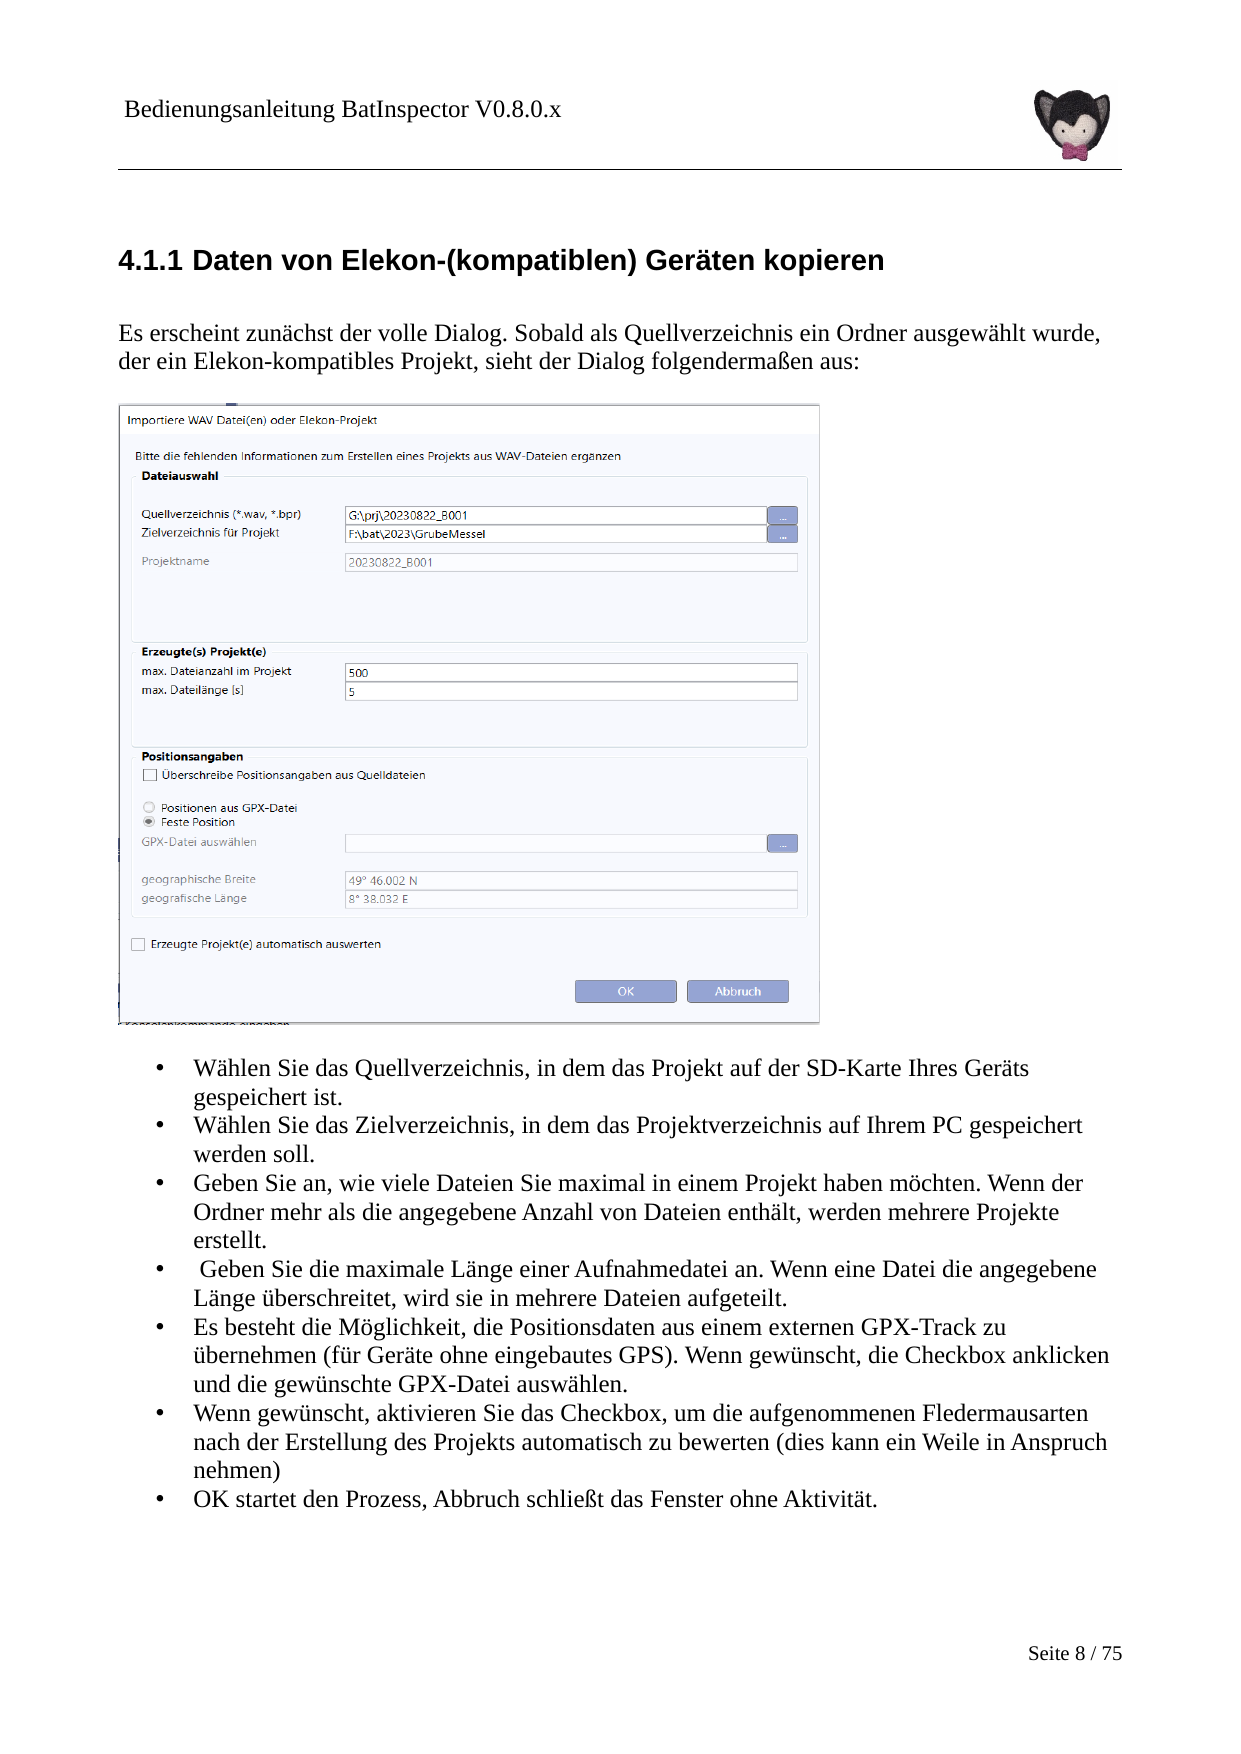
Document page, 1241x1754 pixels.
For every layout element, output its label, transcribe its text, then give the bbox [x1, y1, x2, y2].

list Geben Sie die maximale Länge einer Aufnahmedatei an. Wenn eine Datei die angegebene Länge überschreitet, wird sie in mehrere Dateien aufgeteilt. [156, 1254, 1122, 1312]
list Geben Sie an, wie viele Dateien Sie maximal in einem Projekt haben möchten. Wenn der Ordner mehr als die angegebene Anzahl von Dateien enthält, werden mehrere Projekte erstellt. [156, 1168, 1122, 1254]
list Wählen Sie das Quellverzeichnis, in dem das Projekt auf der SD-Karte Ihres Geräts gespeichert ist. [156, 1053, 1122, 1111]
picture [118, 403, 820, 1025]
list OK startet den Prozess, Abbruch schließt das Fenster ohne Aktivität. [156, 1484, 1122, 1513]
list Es besteht die Möglichkeit, die Positionsdaten aus einem externen GPX-Track zu übernehmen (für Geräte ohne eingebautes GPS). Wenn gewünscht, die Checkbox anklicken und die gewünschte GPX-Datei auswählen. [156, 1312, 1122, 1398]
picture [1030, 80, 1119, 169]
list Wenn gewünscht, aktivieren Sie das Checkbox, um die aufgenommenen Fledermausarten nach der Erstellung des Projekts automatisch zu bewerten (dies kann ein Weile in Anspruch nehmen) [156, 1398, 1122, 1484]
text Es erscheint zunächst der volle Dialog. Sobald als Quellverzeichnis ein Ordner ausgewählt wurde, der ein Elekon-kompatibles Projekt, sieht der Dialog folgendermaßen aus: [118, 318, 1122, 375]
subtitle Daten von Elekon-(kompatiblen) Geräten kopieren [118, 243, 1122, 276]
list Wählen Sie das Zielverzeichnis, in dem das Projektverzeichnis auf Ihrem PC gespeichert werden soll. [156, 1111, 1122, 1168]
